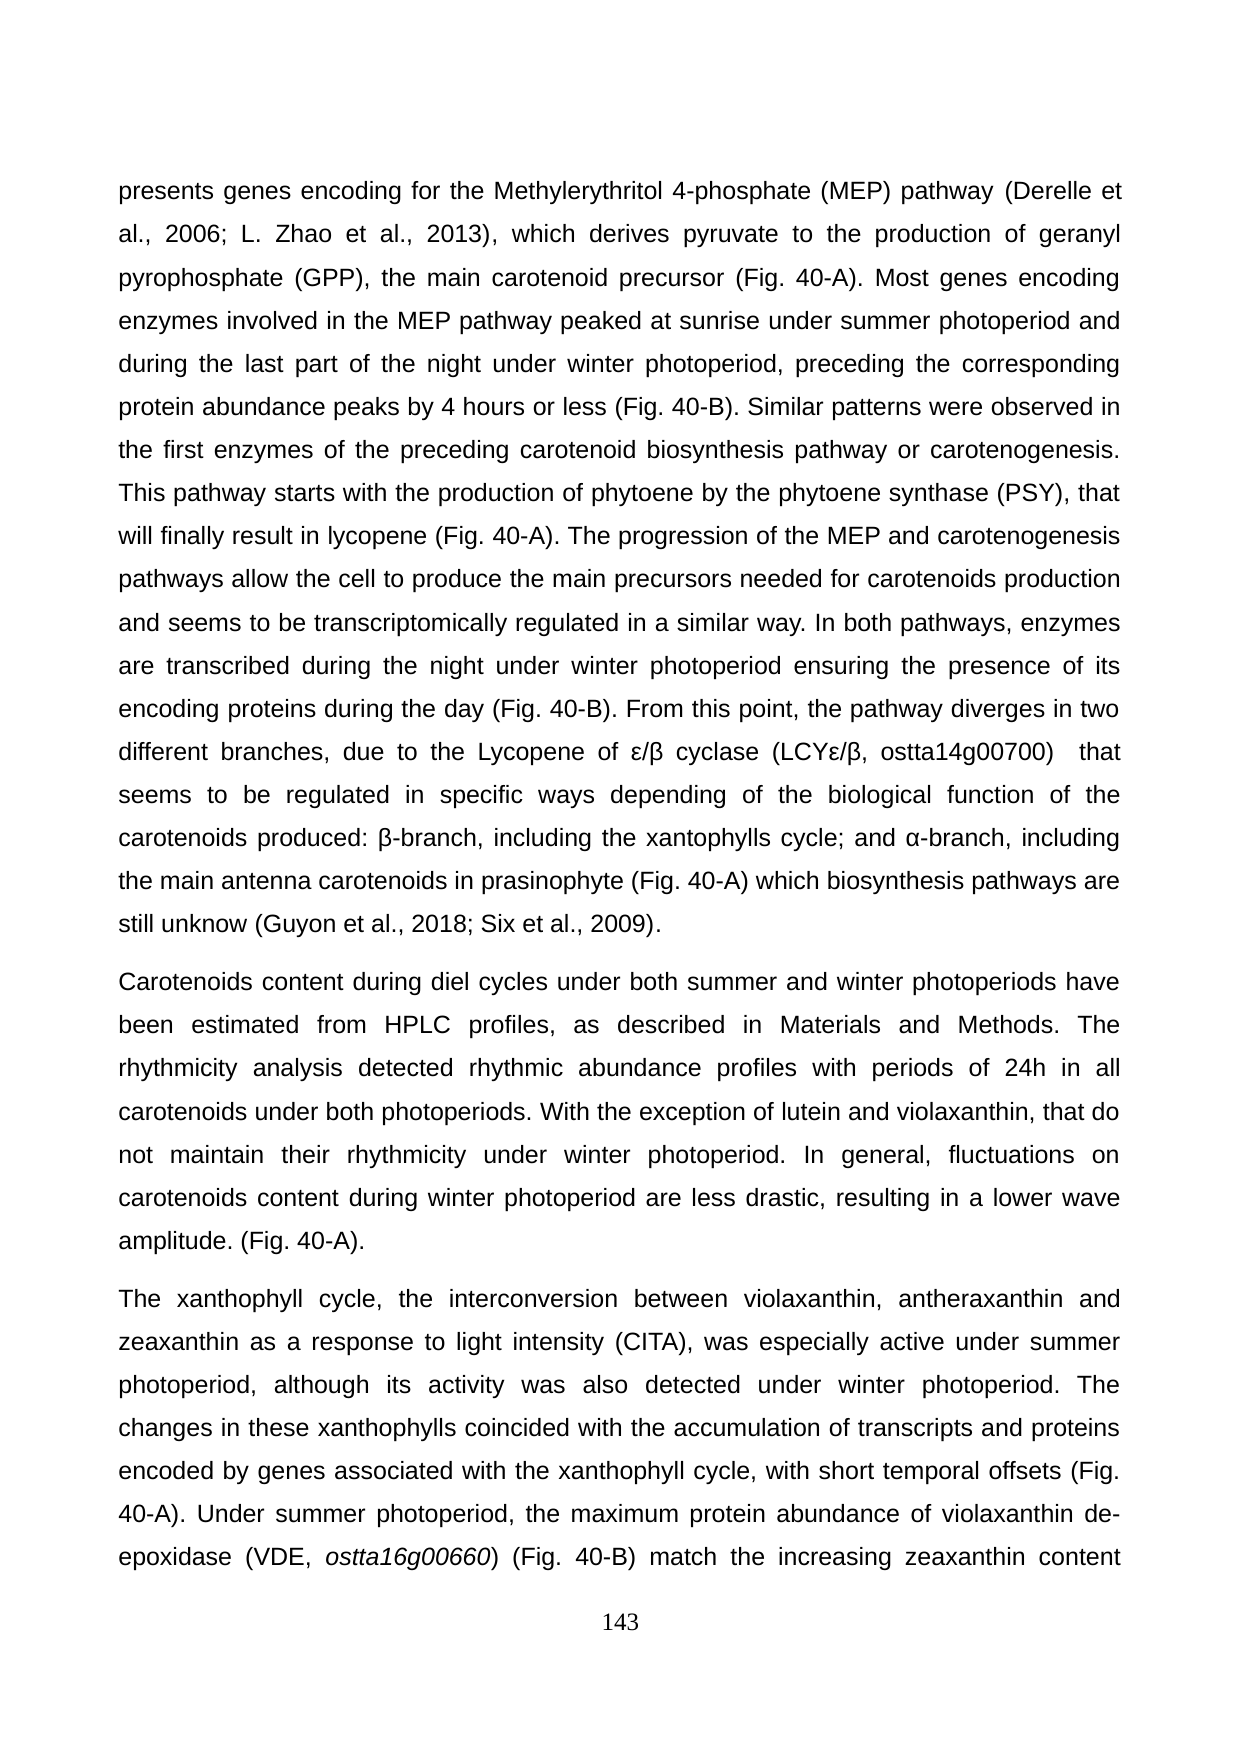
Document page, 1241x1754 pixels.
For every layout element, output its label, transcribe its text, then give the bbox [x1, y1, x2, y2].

text Carotenoids content during diel cycles under both summer and winter photoperiods have been estimated from HPLC profiles, as described in Materials and Methods. The rhythmicity analysis detected rhythmic abundance profiles with periods of 24h in all carotenoids under both photoperiods. With the exception of lutein and violaxanthin, that do not maintain their rhythmicity under winter photoperiod. In general, fluctuations on carotenoids content during winter photoperiod are less drastic, resulting in a lower wave amplitude. (Fig. 40-A). [118, 967, 1122, 1255]
text The xanthophyll cycle, the interconversion between violaxanthin, antheraxanthin and zeaxanthin as a response to light intensity (CITA), was especially active under summer photoperiod, although its activity was also detected under winter photoperiod. The changes in these xanthophylls coincided with the accumulation of transcripts and proteins encoded by genes associated with the xanthophyll cycle, with short temporal offsets (Fig. 40-A). Under summer photoperiod, the maximum protein abundance of violaxanthin de-epoxidase (VDE, ostta16g00660) (Fig. 40-B) match the increasing zeaxanthin content [118, 1284, 1122, 1571]
text presents genes encoding for the Methylerythritol 4-phosphate (MEP) pathway (Derelle et al., 2006; L. Zhao et al., 2013)⁠, which derives pyruvate to the production of geranyl pyrophosphate (GPP), the main carotenoid precursor (Fig. 40-A). Most genes encoding enzymes involved in the MEP pathway peaked at sunrise under summer photoperiod and during the last part of the night under winter photoperiod, preceding the corresponding protein abundance peaks by 4 hours or less (Fig. 40-B). Similar patterns were observed in the first enzymes of the preceding carotenoid biosynthesis pathway or carotenogenesis. This pathway starts with the production of phytoene by the phytoene synthase (PSY), that will finally result in lycopene (Fig. 40-A). The progression of the MEP and carotenogenesis pathways allow the cell to produce the main precursors needed for carotenoids production and seems to be transcriptomically regulated in a similar way. In both pathways, enzymes are transcribed during the night under winter photoperiod ensuring the presence of its encoding proteins during the day (Fig. 40-B). From this point, the pathway diverges in two different branches, due to the Lycopene of ε/β cyclase (LCYε/β, ostta14g00700) that seems to be regulated in specific ways depending of the biological function of the carotenoids produced: β-branch, including the xantophylls cycle; and α-branch, including the main antenna carotenoids in prasinophyte (Fig. 40-A) which biosynthesis pathways are still unknow (Guyon et al., 2018; Six et al., 2009)⁠. [118, 176, 1122, 938]
